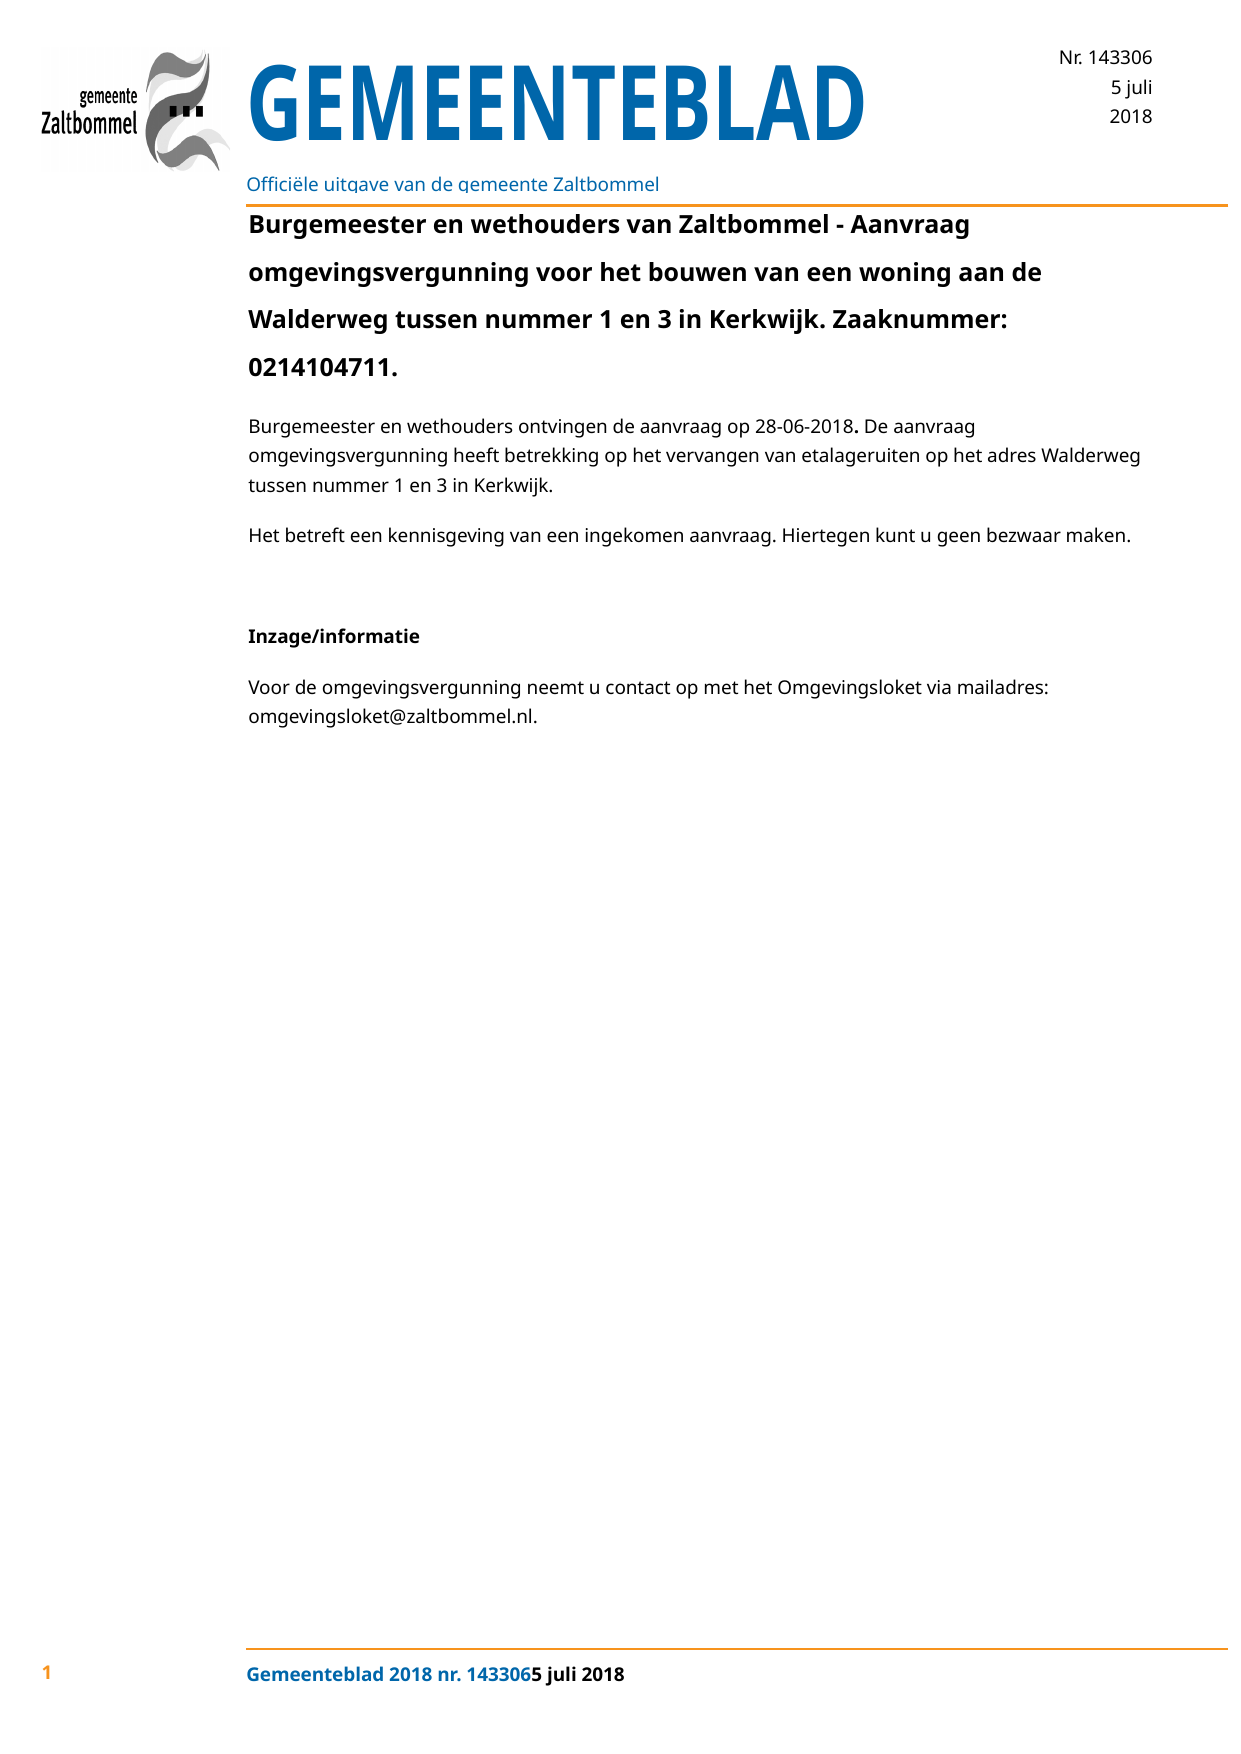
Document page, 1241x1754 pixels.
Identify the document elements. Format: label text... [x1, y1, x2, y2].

text Burgemeester en wethouders van Zaltbommel - Aanvraag omgevingsvergunning voor het bouwen van een woning aan de Walderweg tussen nummer 1 en 3 in Kerkwijk. Zaaknummer: 0214104711. [248, 207, 1152, 384]
text Burgemeester en wethouders ontvingen de aanvraag op 28-06-2018. De aanvraag omgevingsvergunning heeft betrekking op het vervangen van etalageruiten op het adres Walderweg tussen nummer 1 en 3 in Kerkwijk. [248, 413, 1152, 498]
text Het betreft een kennisgeving van een ingekomen aanvraag. Hiertegen kunt u geen bezwaar maken. [248, 523, 1152, 548]
picture [41, 47, 231, 172]
text Voor de omgevingsvergunning neemt u contact op met het Omgevingsloket via mailadres: omgevingsloket@zaltbommel.nl. [248, 674, 1152, 729]
text Inzage/informatie [248, 623, 1152, 649]
